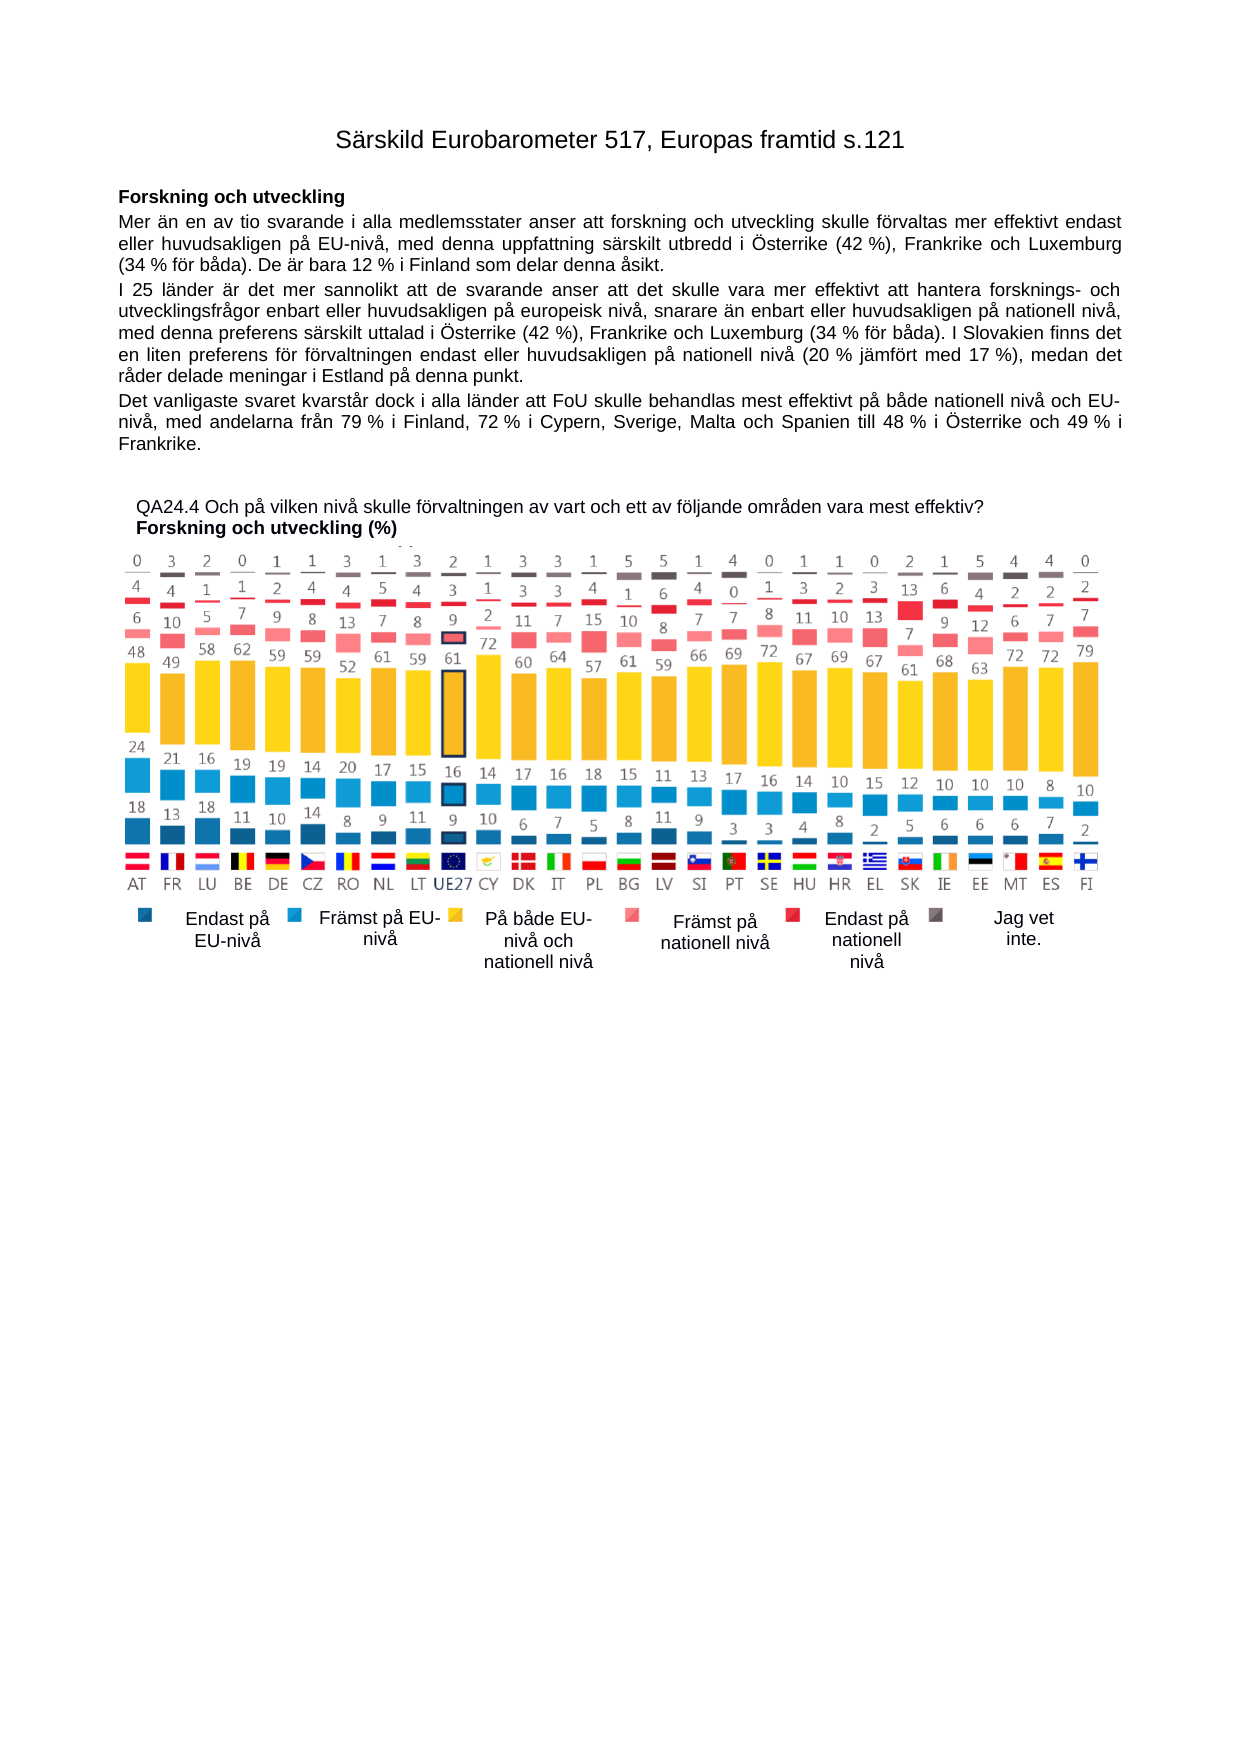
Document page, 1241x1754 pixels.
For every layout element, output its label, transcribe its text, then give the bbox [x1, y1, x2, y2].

text I 25 länder är det mer sannolikt att de svarande anser att det skulle vara mer effektivt att hantera forsknings- och utvecklingsfrågor enbart eller huvudsakligen på europeisk nivå, snarare än enbart eller huvudsakligen på nationell nivå, med denna preferens särskilt uttalad i Österrike (42 %), Frankrike och Luxemburg (34 % för båda). I Slovakien finns det en liten preferens för förvaltningen endast eller huvudsakligen på nationell nivå (20 % jämfört med 17 %), medan det råder delade meningar i Estland på denna punkt. [118, 279, 1122, 387]
text Forskning och utveckling [118, 186, 1122, 208]
text Mer än en av tio svarande i alla medlemsstater anser att forskning och utveckling skulle förvaltas mer effektivt endast eller huvudsakligen på EU-nivå, med denna uppfattning särskilt utbredd i Österrike (42 %), Frankrike och Luxemburg (34 % för båda). De är bara 12 % i Finland som delar denna åsikt. [118, 211, 1122, 276]
text Det vanligaste svaret kvarstår dock i alla länder att FoU skulle behandlas mest effektivt på både nationell nivå och EU-nivå, med andelarna från 79 % i Finland, 72 % i Cypern, Sverige, Malta och Spanien till 48 % i Österrike och 49 % i Frankrike. [118, 390, 1122, 454]
picture [118, 546, 1108, 943]
